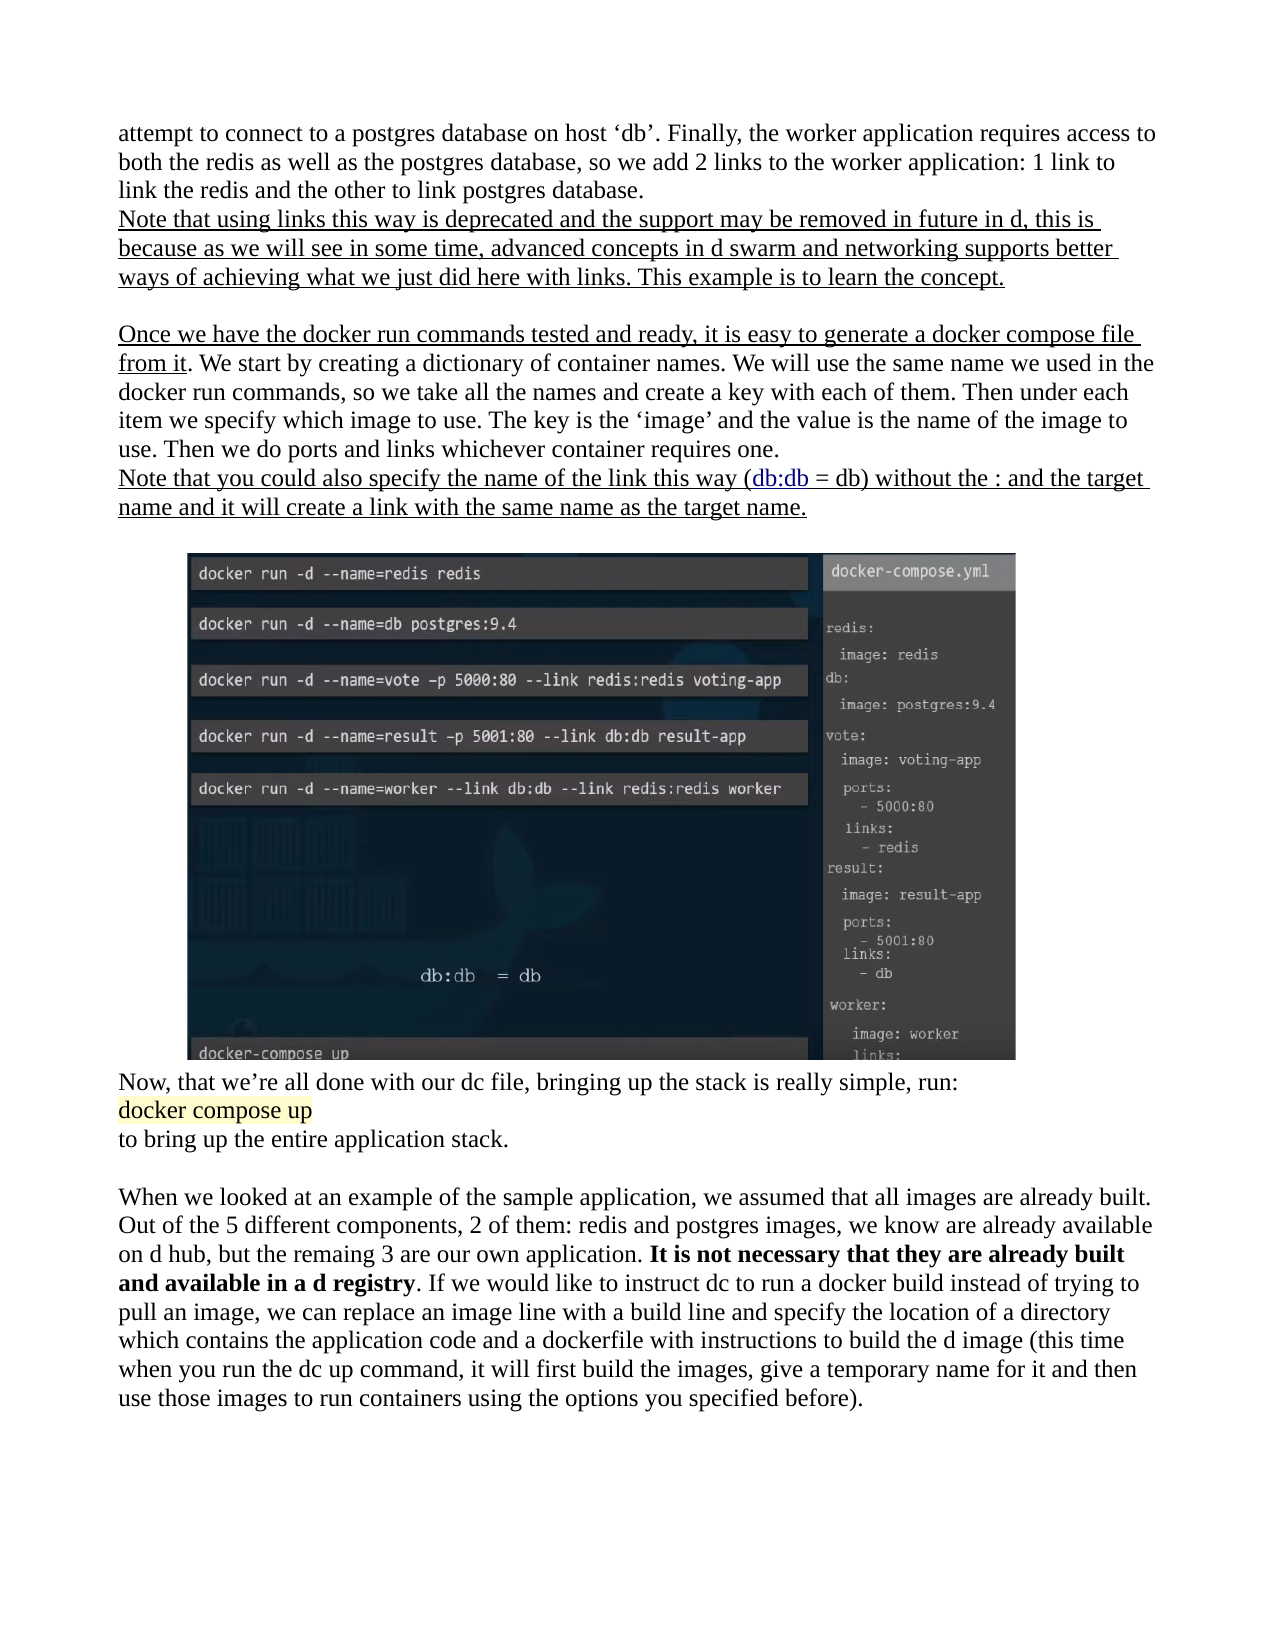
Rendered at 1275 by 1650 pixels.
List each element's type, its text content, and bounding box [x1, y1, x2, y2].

picture [187, 553, 1016, 1060]
text attempt to connect to a postgres database on host ‘db’. Finally, the worker application requires access to both the redis as well as the postgres database, so we add 2 links to the worker application: 1 link to link the redis and the other to link postgres database. [118, 118, 1157, 204]
text docker compose up [118, 1096, 1157, 1124]
text Once we have the docker run commands tested and ready, it is easy to generate a docker compose file from it. We start by creating a dictionary of container names. We will use the same name we used in the docker run commands, so we take all the names and create a key with each of them. Then under each item we specify which image to use. The key is the ‘image’ and the value is the name of the image to use. Then we do ports and links whichever container requires one. [118, 319, 1157, 463]
text When we looked at an example of the sample application, we assumed that all images are already built. Out of the 5 different components, 2 of them: redis and postgres images, we know are already available on d hub, but the remaing 3 are our own application. It is not necessary that they are already built and available in a d registry. If we would like to instruct dc to run a docker build instead of trying to pull an image, we can replace an image line with a build line and specify the location of a directory which contains the application code and a dockerfile with instructions to build the d image (this time when you run the dc up command, it will first build the images, give a temporary name for it and then use those images to run containers using the options you specified before). [118, 1182, 1157, 1412]
text Note that using links this way is deprecated and the support may be removed in future in d, this is because as we will see in some time, advanced concepts in d swarm and networking supports better ways of achieving what we just did here with links. This example is to learn the concept. [118, 204, 1157, 291]
text Note that you could also specify the name of the link this way (db:db = db) without the : and the target name and it will create a link with the same name as the target name. [118, 463, 1157, 521]
text to bring up the entire application stack. [118, 1124, 1157, 1153]
text Now, that we’re all done with our dc file, bringing up the stack is really simple, run: [118, 1067, 1157, 1096]
